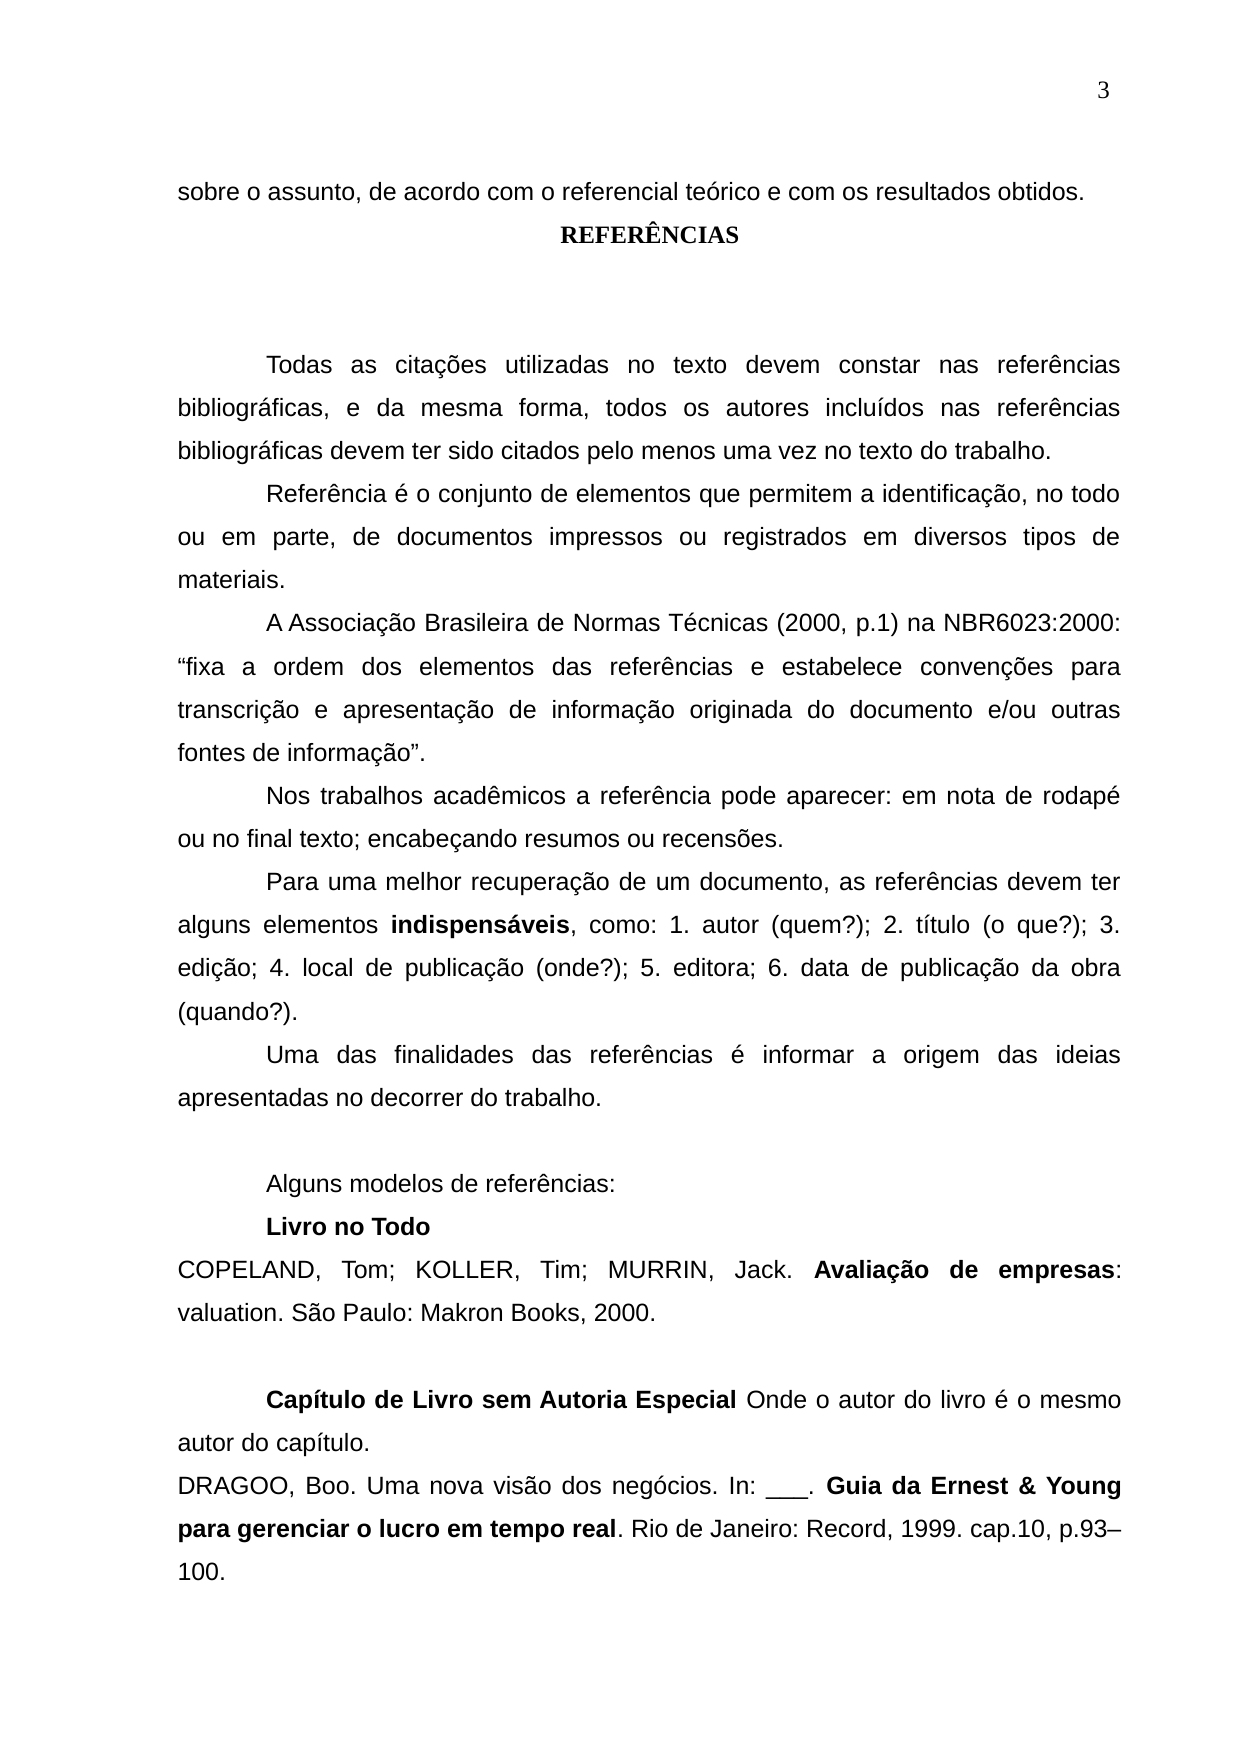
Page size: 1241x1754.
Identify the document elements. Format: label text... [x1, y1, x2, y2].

text A Associação Brasileira de Normas Técnicas (2000, p.1) na NBR6023:2000: “fixa a ordem dos elementos das referências e estabelece convenções para transcrição e apresentação de informação originada do documento e/ou outras fontes de informação”. [177, 608, 1122, 767]
subtitle REFERÊNCIAS [177, 220, 1122, 249]
text sobre o assunto, de acordo com o referencial teórico e com os resultados obtidos. [177, 177, 1122, 206]
text Livro no Todo [177, 1212, 1122, 1241]
text Capítulo de Livro sem Autoria Especial Onde o autor do livro é o mesmo autor do capítulo. [177, 1385, 1122, 1457]
text Todas as citações utilizadas no texto devem constar nas referências bibliográficas, e da mesma forma, todos os autores incluídos nas referências bibliográficas devem ter sido citados pelo menos uma vez no texto do trabalho. [177, 350, 1122, 465]
text DRAGOO, Boo. Uma nova visão dos negócios. In: ___. Guia da Ernest & Young para gerenciar o lucro em tempo real. Rio de Janeiro: Record, 1999. cap.10, p.93–100. [177, 1471, 1122, 1586]
text COPELAND, Tom; KOLLER, Tim; MURRIN, Jack. Avaliação de empresas: valuation. São Paulo: Makron Books, 2000. [177, 1255, 1122, 1327]
text Uma das finalidades das referências é informar a origem das ideias apresentadas no decorrer do trabalho. [177, 1040, 1122, 1112]
text Nos trabalhos acadêmicos a referência pode aparecer: em nota de rodapé ou no final texto; encabeçando resumos ou recensões. [177, 781, 1122, 853]
text Referência é o conjunto de elementos que permitem a identificação, no todo ou em parte, de documentos impressos ou registrados em diversos tipos de materiais. [177, 479, 1122, 594]
text Alguns modelos de referências: [177, 1169, 1122, 1198]
text Para uma melhor recuperação de um documento, as referências devem ter alguns elementos indispensáveis, como: 1. autor (quem?); 2. título (o que?); 3. edição; 4. local de publicação (onde?); 5. editora; 6. data de publicação da obra (quando?). [177, 867, 1122, 1025]
